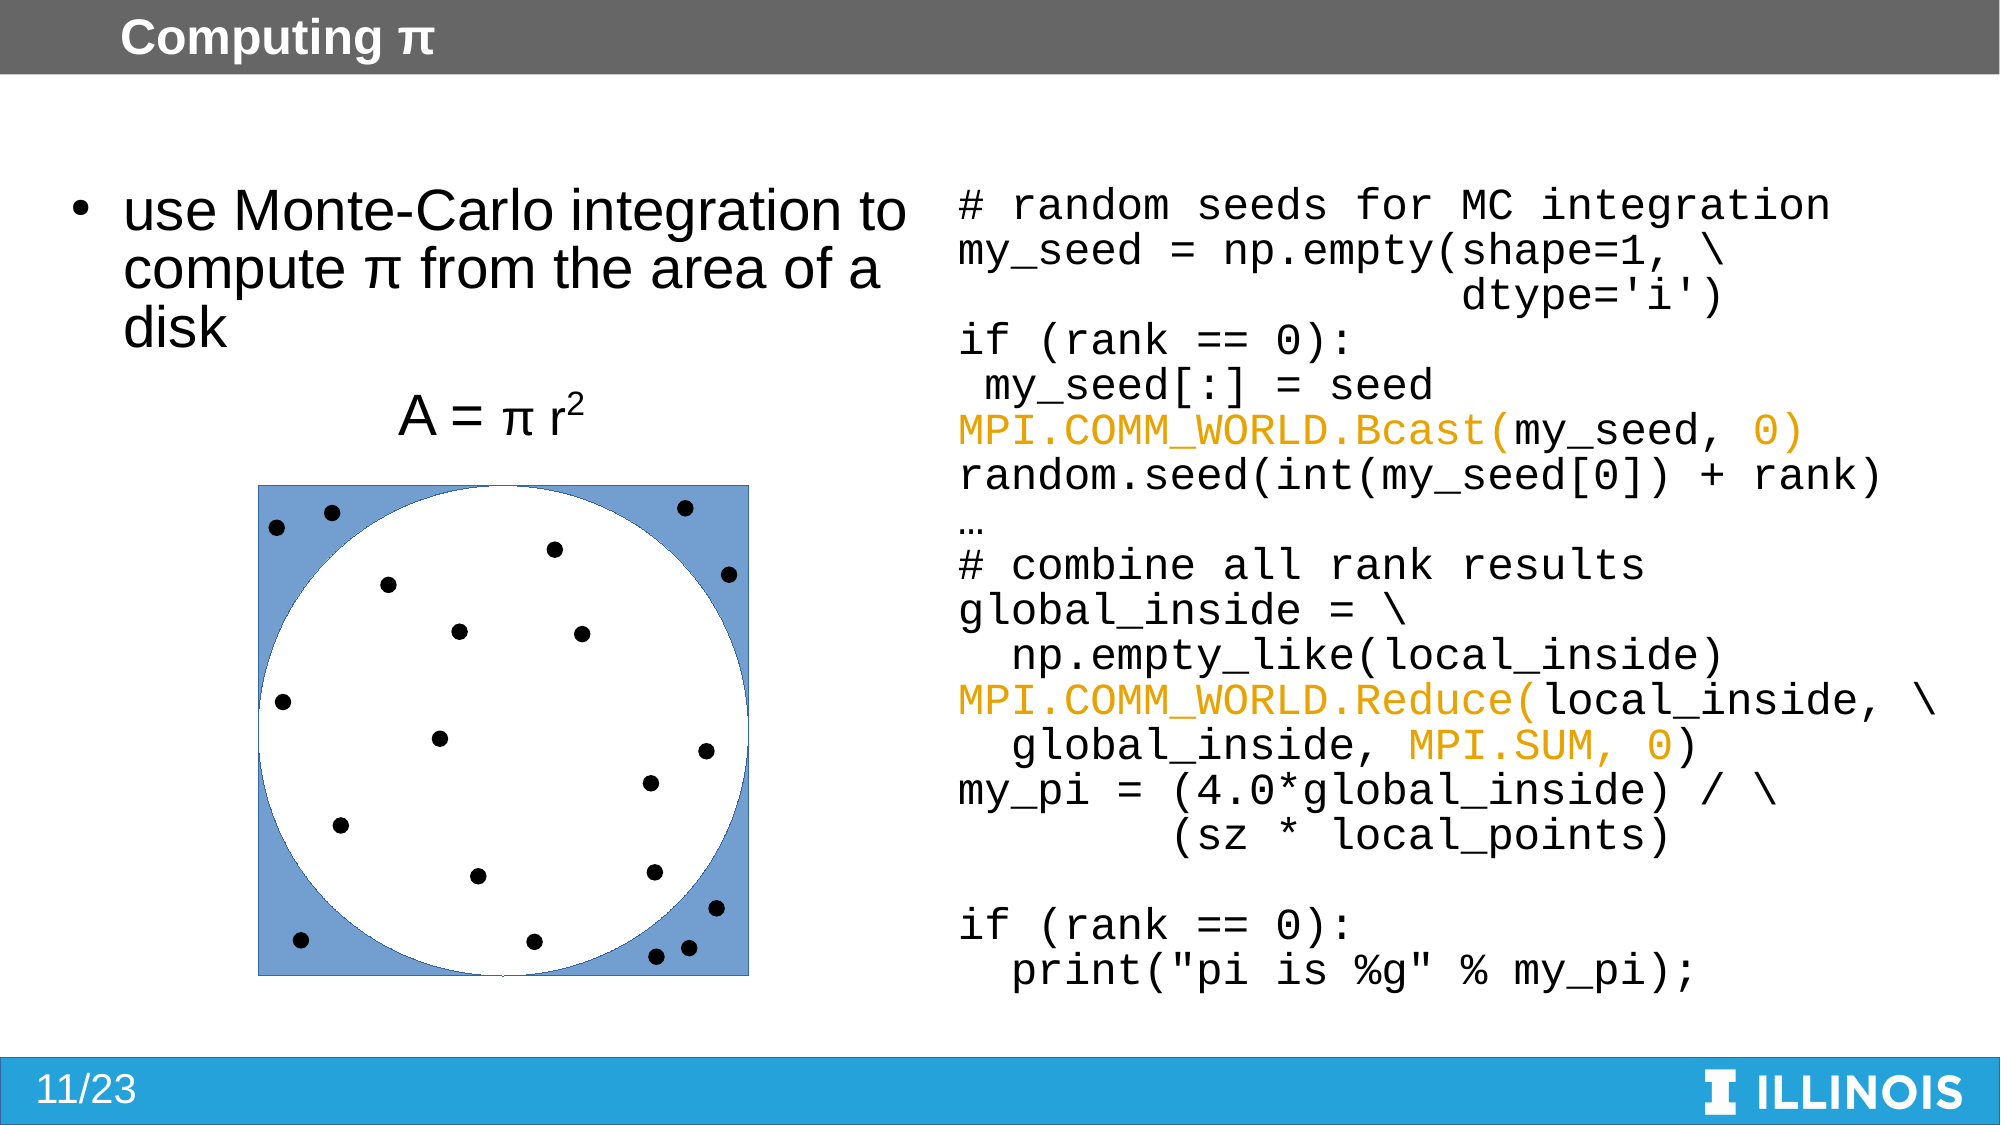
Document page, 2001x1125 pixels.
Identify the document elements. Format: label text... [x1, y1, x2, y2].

list # random seeds for MC integration my_seed = np.empty(shape=1, \ dtype='i') if (rank == 0): my_seed[:] = seed MPI.COMM_WORLD.Bcast(my_seed, 0) random.seed(int(my_seed[0]) + rank) … # combine all rank results global_inside = \ np.empty_like(local_inside) MPI.COMM_WORLD.Reduce(local_inside, \ global_inside, MPI.SUM, 0) my_pi = (4.0*global_inside) / \ (sz * local_points) if (rank == 0): print("pi is %g" % my_pi); [957, 183, 1944, 1022]
list use Monte-Carlo integration to compute π from the area of a disk A = π r2 [52, 183, 932, 1022]
text_box [258, 485, 749, 977]
title Computing π [0, 0, 2000, 75]
picture [1705, 1069, 1962, 1115]
